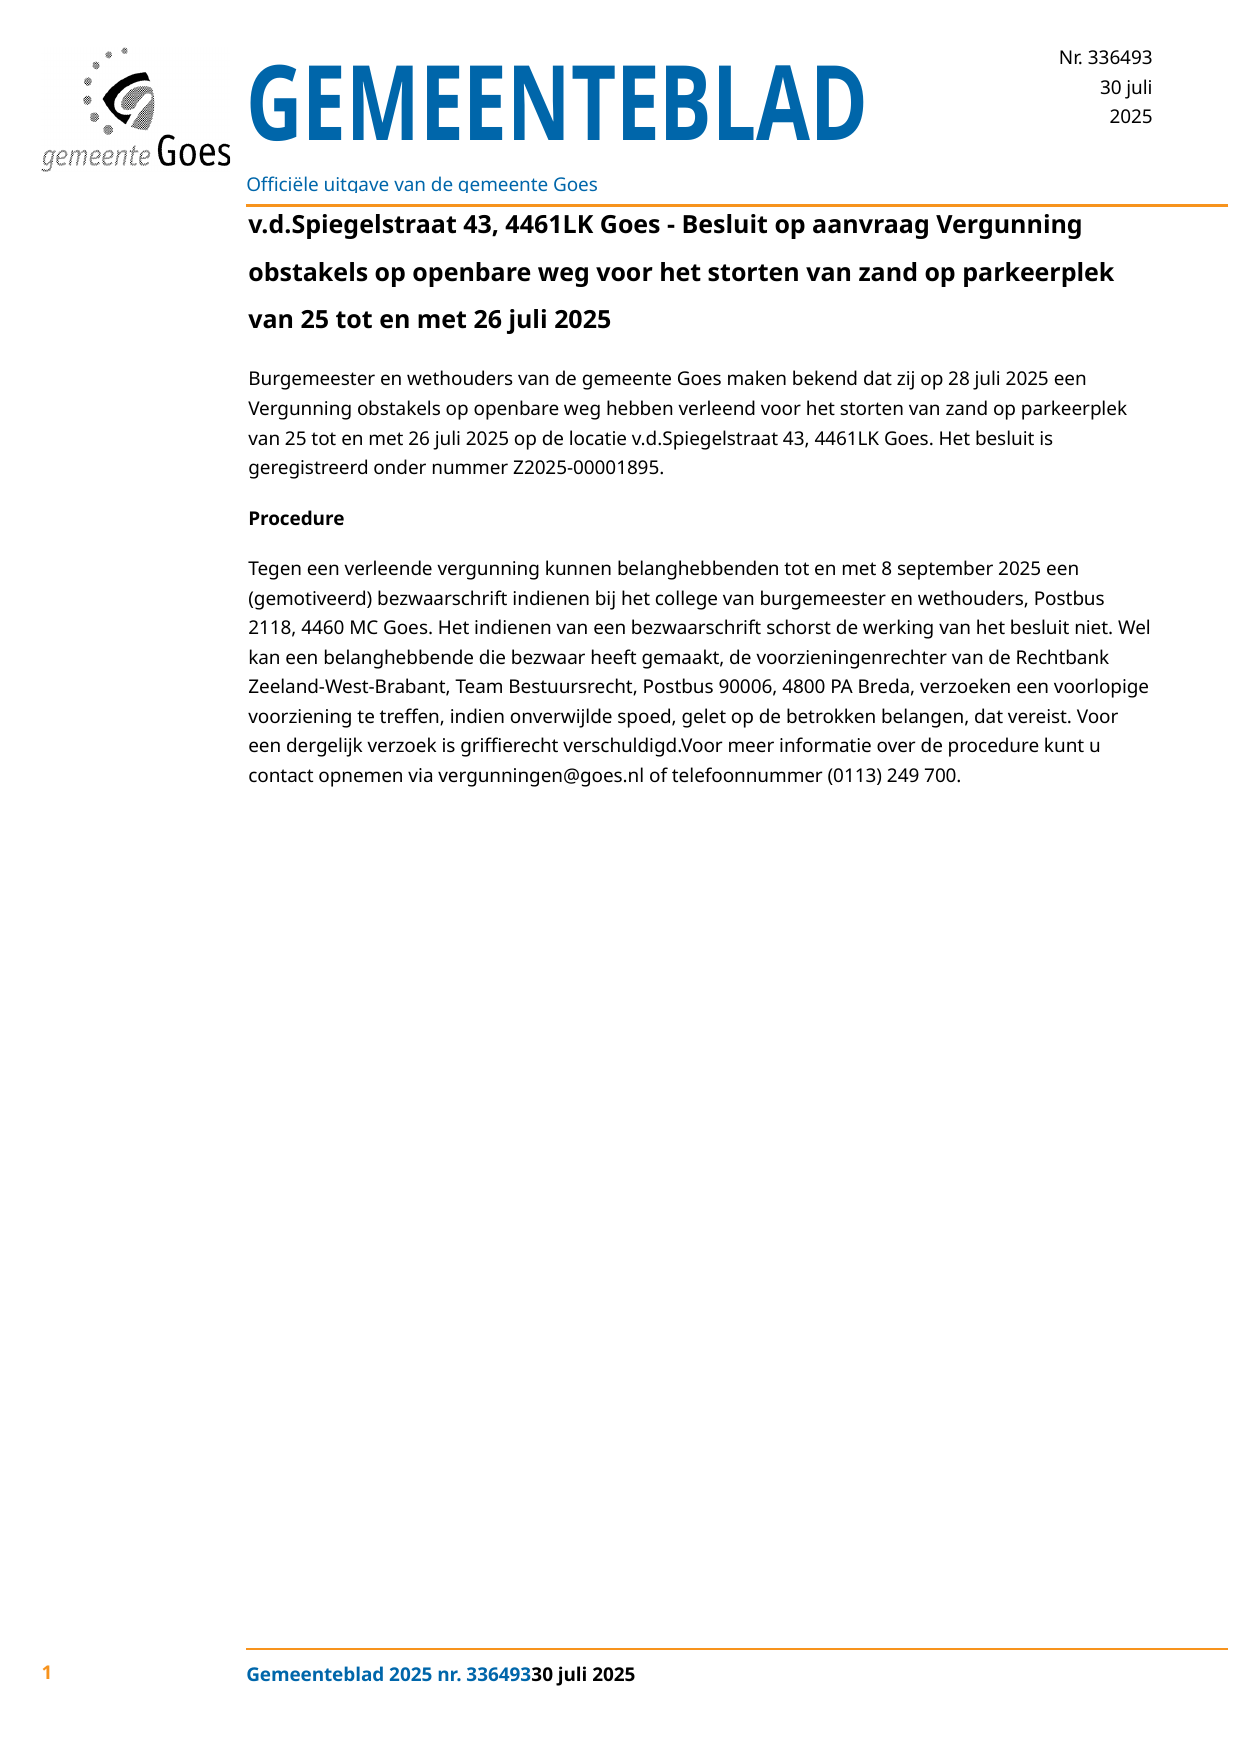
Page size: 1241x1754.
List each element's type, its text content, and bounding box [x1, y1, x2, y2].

text Tegen een verleende vergunning kunnen belanghebbenden tot en met 8 september 2025 een (gemotiveerd) bezwaarschrift indienen bij het college van burgemeester en wethouders, Postbus 2118, 4460 MC Goes. Het indienen van een bezwaarschrift schorst de werking van het besluit niet. Wel kan een belanghebbende die bezwaar heeft gemaakt, de voorzieningenrechter van de Rechtbank Zeeland-West-Brabant, Team Bestuursrecht, Postbus 90006, 4800 PA Breda, verzoeken een voorlopige voorziening te treffen, indien onverwijlde spoed, gelet op de betrokken belangen, dat vereist. Voor een dergelijk verzoek is griffierecht verschuldigd.Voor meer informatie over de procedure kunt u contact opnemen via vergunningen@goes.nl of telefoonnummer (0113) 249 700. [248, 555, 1152, 788]
text Burgemeester en wethouders van de gemeente Goes maken bekend dat zij op 28 juli 2025 een Vergunning obstakels op openbare weg hebben verleend voor het storten van zand op parkeerplek van 25 tot en met 26 juli 2025 op de locatie v.d.Spiegelstraat 43, 4461LK Goes. Het besluit is geregistreerd onder nummer Z2025-00001895. [248, 366, 1152, 480]
text Procedure [248, 505, 1152, 530]
text v.d.Spiegelstraat 43, 4461LK Goes - Besluit op aanvraag Vergunning obstakels op openbare weg voor het storten van zand op parkeerplek van 25 tot en met 26 juli 2025 [248, 207, 1152, 336]
picture [41, 47, 231, 172]
